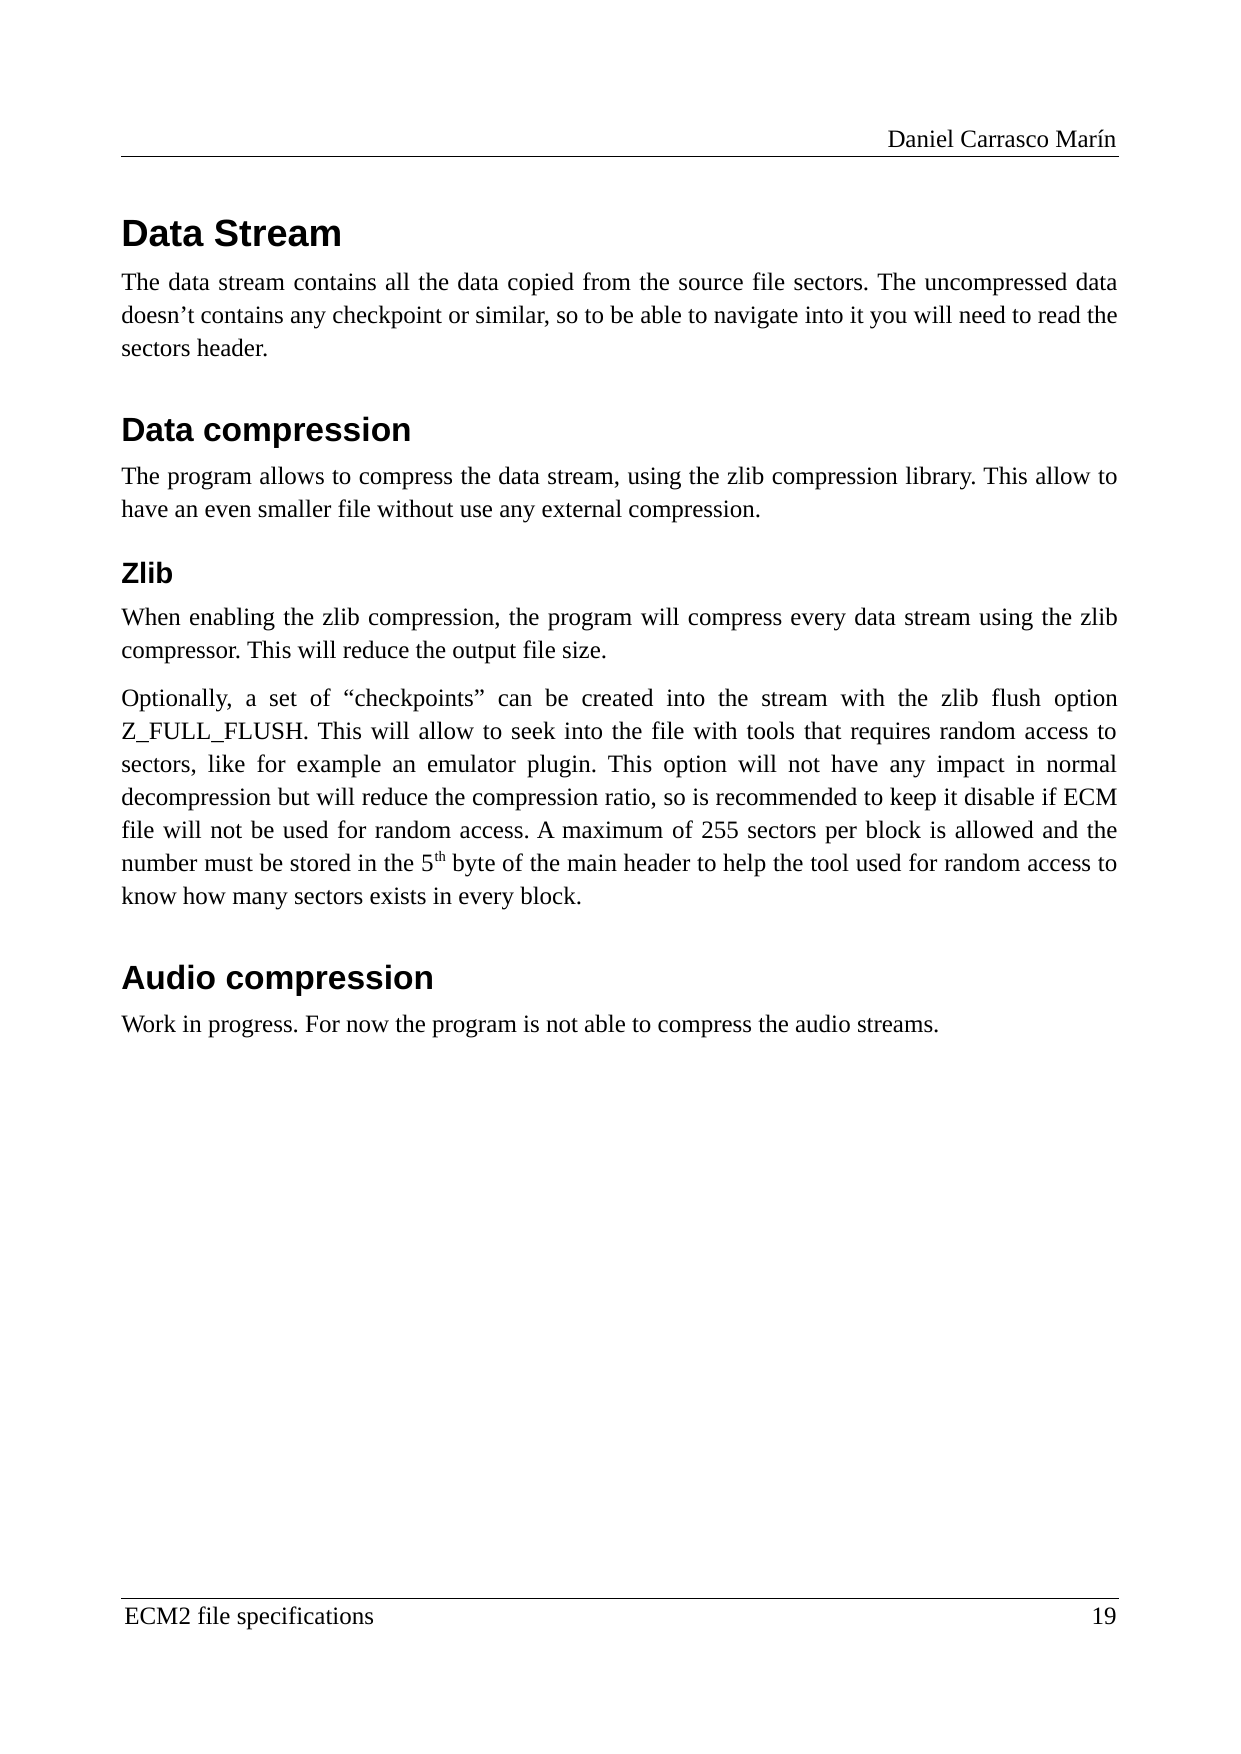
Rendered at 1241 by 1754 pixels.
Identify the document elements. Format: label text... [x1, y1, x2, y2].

subtitle Zlib [121, 556, 1119, 590]
text Work in progress. For now the program is not able to compress the audio streams. [121, 1009, 1119, 1038]
text The data stream contains all the data copied from the source file sectors. The uncompressed data doesn’t contains any checkpoint or similar, so to be able to navigate into it you will need to read the sectors header. [121, 267, 1119, 362]
text The program allows to compress the data stream, using the zlib compression library. This allow to have an even smaller file without use any external compression. [121, 461, 1119, 523]
subtitle Data compression [121, 410, 1119, 448]
subtitle Audio compression [121, 958, 1119, 997]
subtitle Data Stream [121, 211, 1119, 254]
text Optionally, a set of “checkpoints” can be created into the stream with the zlib flush option Z_FULL_FLUSH. This will allow to seek into the file with tools that requires random access to sectors, like for example an emulator plugin. This option will not have any impact in normal decompression but will reduce the compression ratio, so is recommended to keep it disable if ECM file will not be used for random access. A maximum of 255 sectors per block is allowed and the number must be stored in the 5th byte of the main header to help the tool used for random access to know how many sectors exists in every block. [121, 683, 1119, 910]
text When enabling the zlib compression, the program will compress every data stream using the zlib compressor. This will reduce the output file size. [121, 602, 1119, 664]
